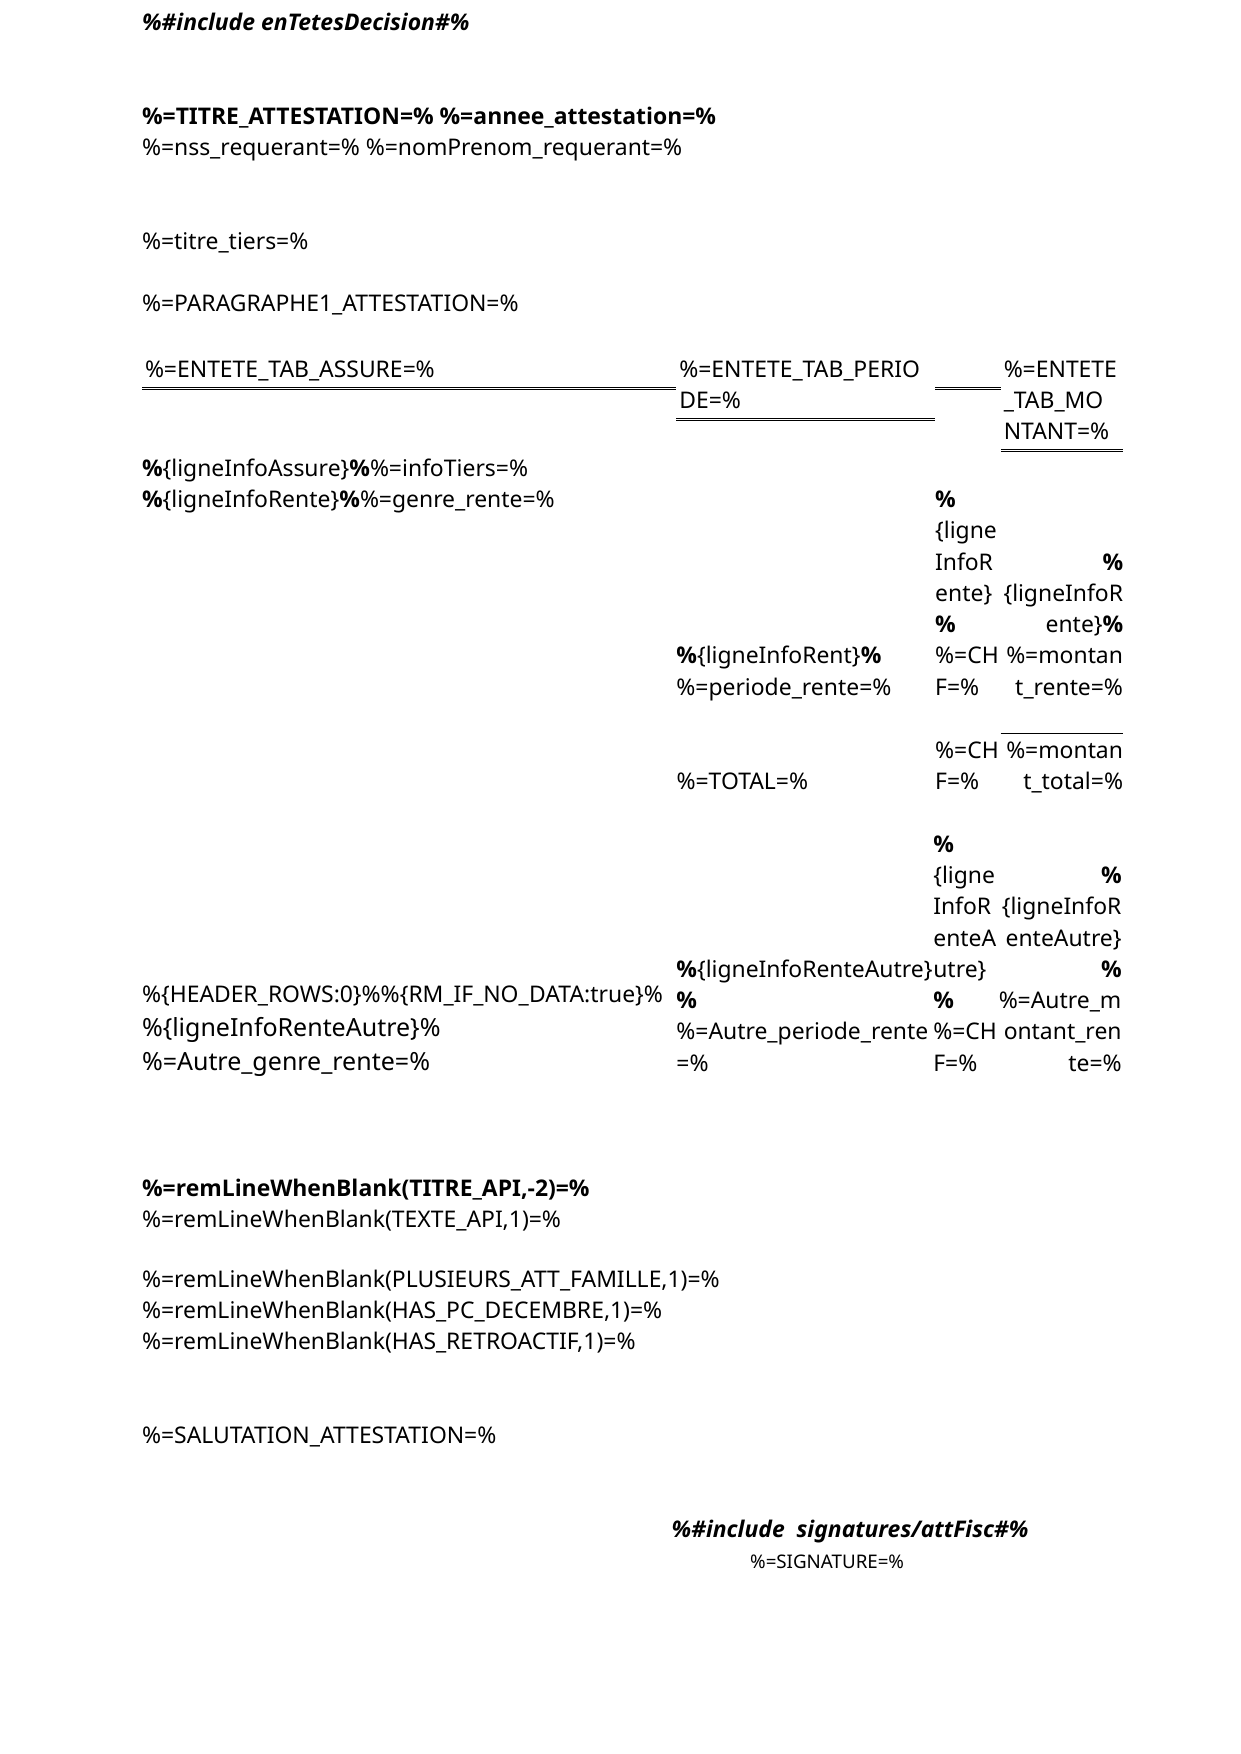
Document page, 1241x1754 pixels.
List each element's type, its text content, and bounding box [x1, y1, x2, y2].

table_cell %{ligneInfoRente}%%=montant_rente=% [1001, 483, 1123, 702]
text %=SALUTATION_ATTESTATION=% [142, 1419, 1122, 1450]
table_header %{ligneInfoRenteAutre}%%=Autre_periode_rente=% [676, 828, 933, 1078]
text %=remLineWhenBlank(PLUSIEURS_ATT_FAMILLE,1)=% [142, 1263, 1122, 1294]
table_cell [1001, 452, 1123, 483]
table_cell %{ligneInfoRente}%%=CHF=% [935, 483, 1001, 702]
table_header %=TOTAL=% [676, 733, 935, 796]
text %=remLineWhenBlank(TEXTE_API,1)=% [142, 1203, 1122, 1234]
table_header [142, 390, 676, 452]
text %=remLineWhenBlank(TITRE_API,-2)=% [142, 1171, 1122, 1203]
table_cell [676, 452, 935, 483]
table_header %{ligneInfoRenteAutre}%%=Autre_montant_rente=% [998, 828, 1123, 1078]
text %#include signatures/attFisc#% [142, 1513, 1122, 1544]
text %=SIGNATURE=% [142, 1544, 1122, 1575]
table_cell %{ligneInfoRent}%%=periode_rente=% [676, 483, 935, 702]
table_header %{HEADER_ROWS:0}%%{RM_IF_NO_DATA:true}%%{ligneInfoRenteAutre}%%=Autre_genre_rente=% [142, 828, 676, 1078]
text %=remLineWhenBlank(HAS_PC_DECEMBRE,1)=% [142, 1294, 1122, 1325]
table_cell [935, 452, 1001, 483]
table_header [142, 733, 676, 796]
table_cell %{ligneInfoAssure}%%=infoTiers=% [142, 452, 676, 483]
text %=TITRE_ATTESTATION=% %=annee_attestation=% [142, 100, 1122, 131]
text %#include enTetesDecision#% [142, 6, 1122, 37]
table_header [935, 390, 1001, 452]
text %=nss_requerant=% %=nomPrenom_requerant=% [142, 131, 1122, 162]
text %=titre_tiers=% [142, 225, 1122, 256]
table_header [676, 421, 935, 452]
text %=PARAGRAPHE1_ATTESTATION=% [142, 287, 1122, 318]
text %=remLineWhenBlank(HAS_RETROACTIF,1)=% [142, 1325, 1122, 1356]
table_header [935, 350, 1001, 387]
table_cell %{ligneInfoRente}%%=genre_rente=% [142, 483, 676, 702]
table_header %=CHF=% [935, 733, 1001, 796]
table_header %=ENTETE_TAB_PERIODE=% [676, 350, 935, 418]
table_header %{ligneInfoRenteAutre}%%=CHF=% [933, 828, 997, 1078]
table_header %=montant_total=% [1001, 734, 1123, 796]
table_header %=ENTETE_TAB_ASSURE=% [142, 350, 676, 387]
table_header %=ENTETE_TAB_MONTANT=% [1001, 350, 1123, 449]
